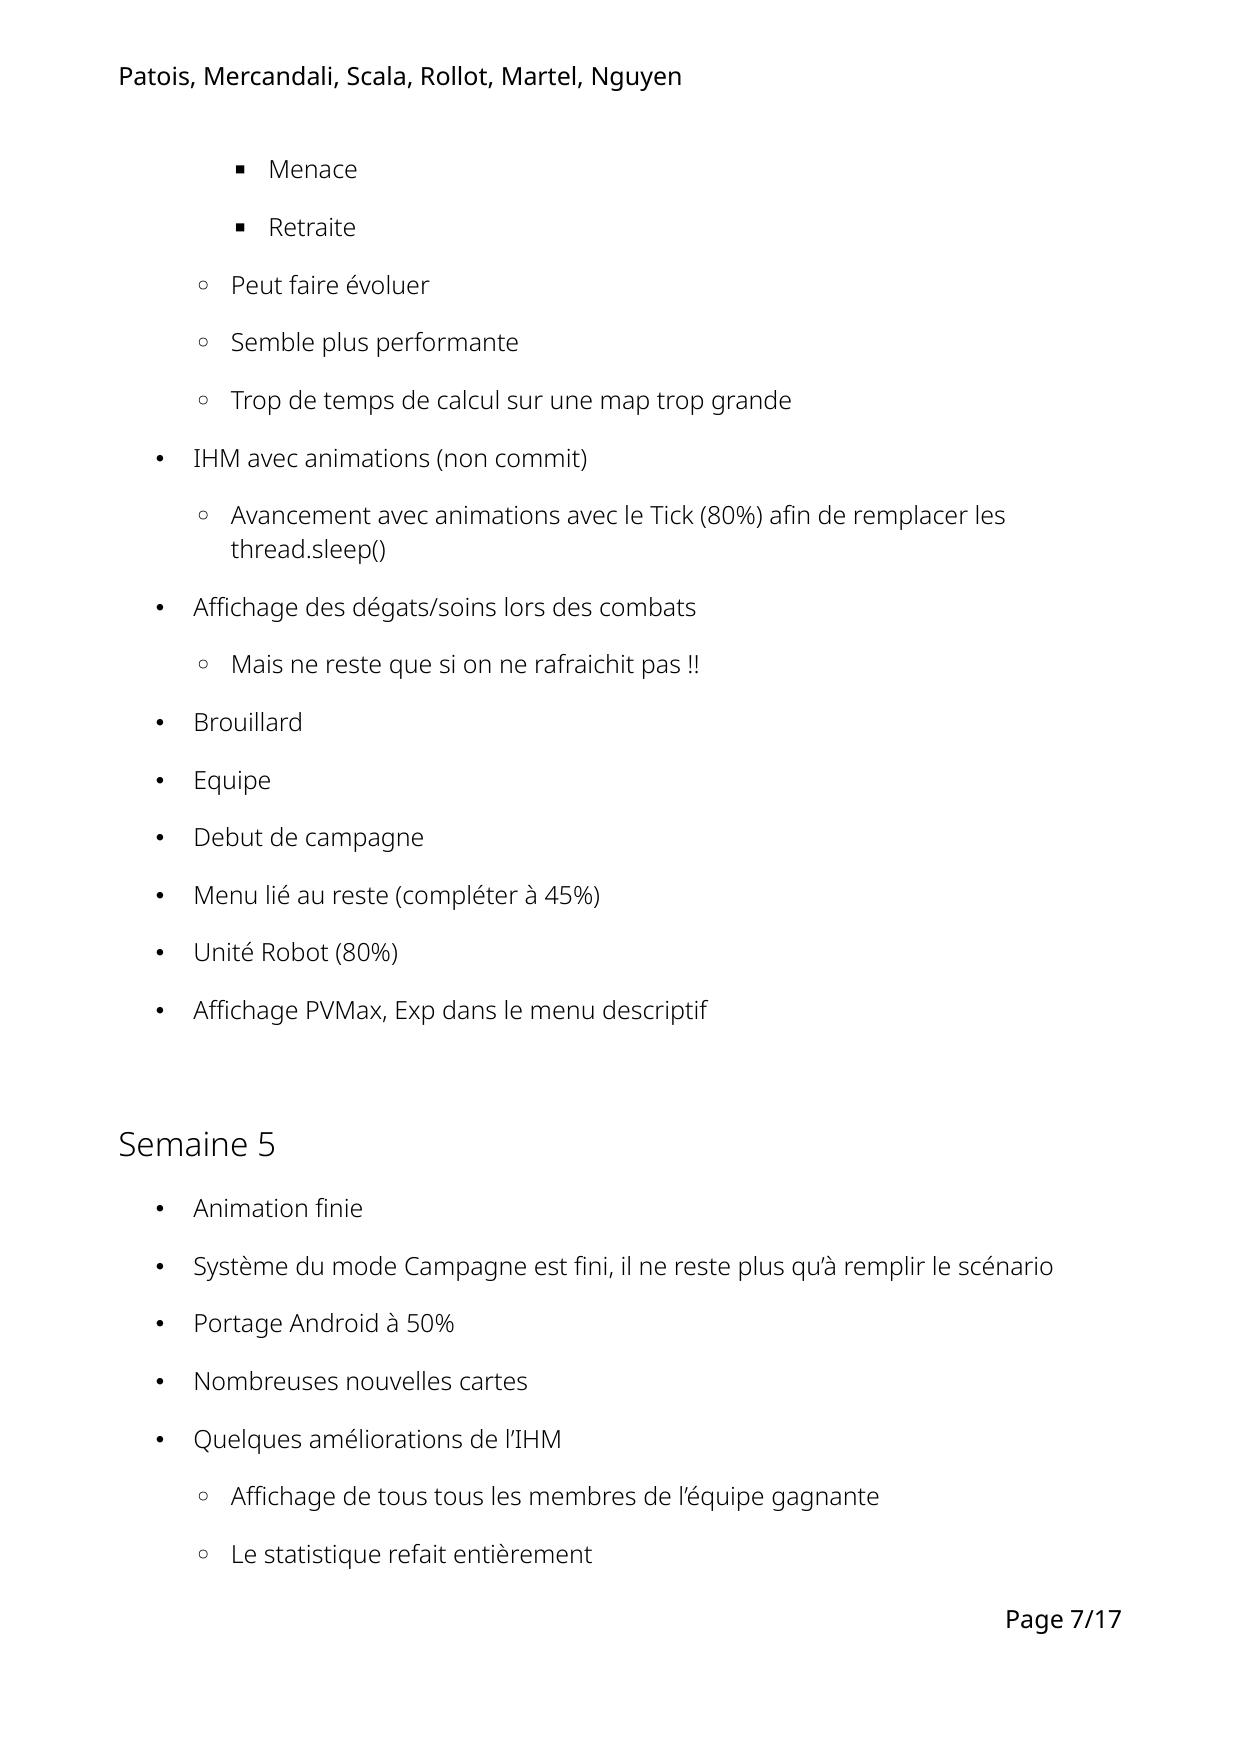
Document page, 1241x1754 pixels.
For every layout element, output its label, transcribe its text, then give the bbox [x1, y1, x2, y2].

list Affichage des dégats/soins lors des combats [156, 589, 1122, 623]
list Semble plus performante [193, 325, 1122, 359]
list Affichage de tous tous les membres de l’équipe gagnante [193, 1479, 1122, 1513]
list Animation finie [156, 1191, 1122, 1225]
list Equipe [156, 762, 1122, 796]
list IHM avec animations (non commit) [156, 440, 1122, 474]
list Peut faire évoluer [193, 267, 1122, 301]
list Nombreuses nouvelles cartes [156, 1364, 1122, 1398]
list Système du mode Campagne est fini, il ne reste plus qu’à remplir le scénario [156, 1248, 1122, 1282]
list Menu lié au reste (compléter à 45%) [156, 877, 1122, 912]
list Retraite [231, 210, 1122, 244]
list Debut de campagne [156, 820, 1122, 854]
list Affichage PVMax, Exp dans le menu descriptif [156, 993, 1122, 1027]
list Quelques améliorations de l’IHM [156, 1421, 1122, 1455]
list Avancement avec animations avec le Tick (80%) afin de remplacer les thread.sleep() [193, 498, 1122, 566]
subtitle Semaine 5 [118, 1121, 1122, 1167]
list Portage Android à 50% [156, 1306, 1122, 1340]
list Le statistique refait entièrement [193, 1536, 1122, 1571]
list Mais ne reste que si on ne rafraichit pas !! [193, 647, 1122, 681]
list Trop de temps de calcul sur une map trop grande [193, 383, 1122, 417]
list Menace [231, 152, 1122, 186]
list Unité Robot (80%) [156, 935, 1122, 969]
list Brouillard [156, 705, 1122, 739]
